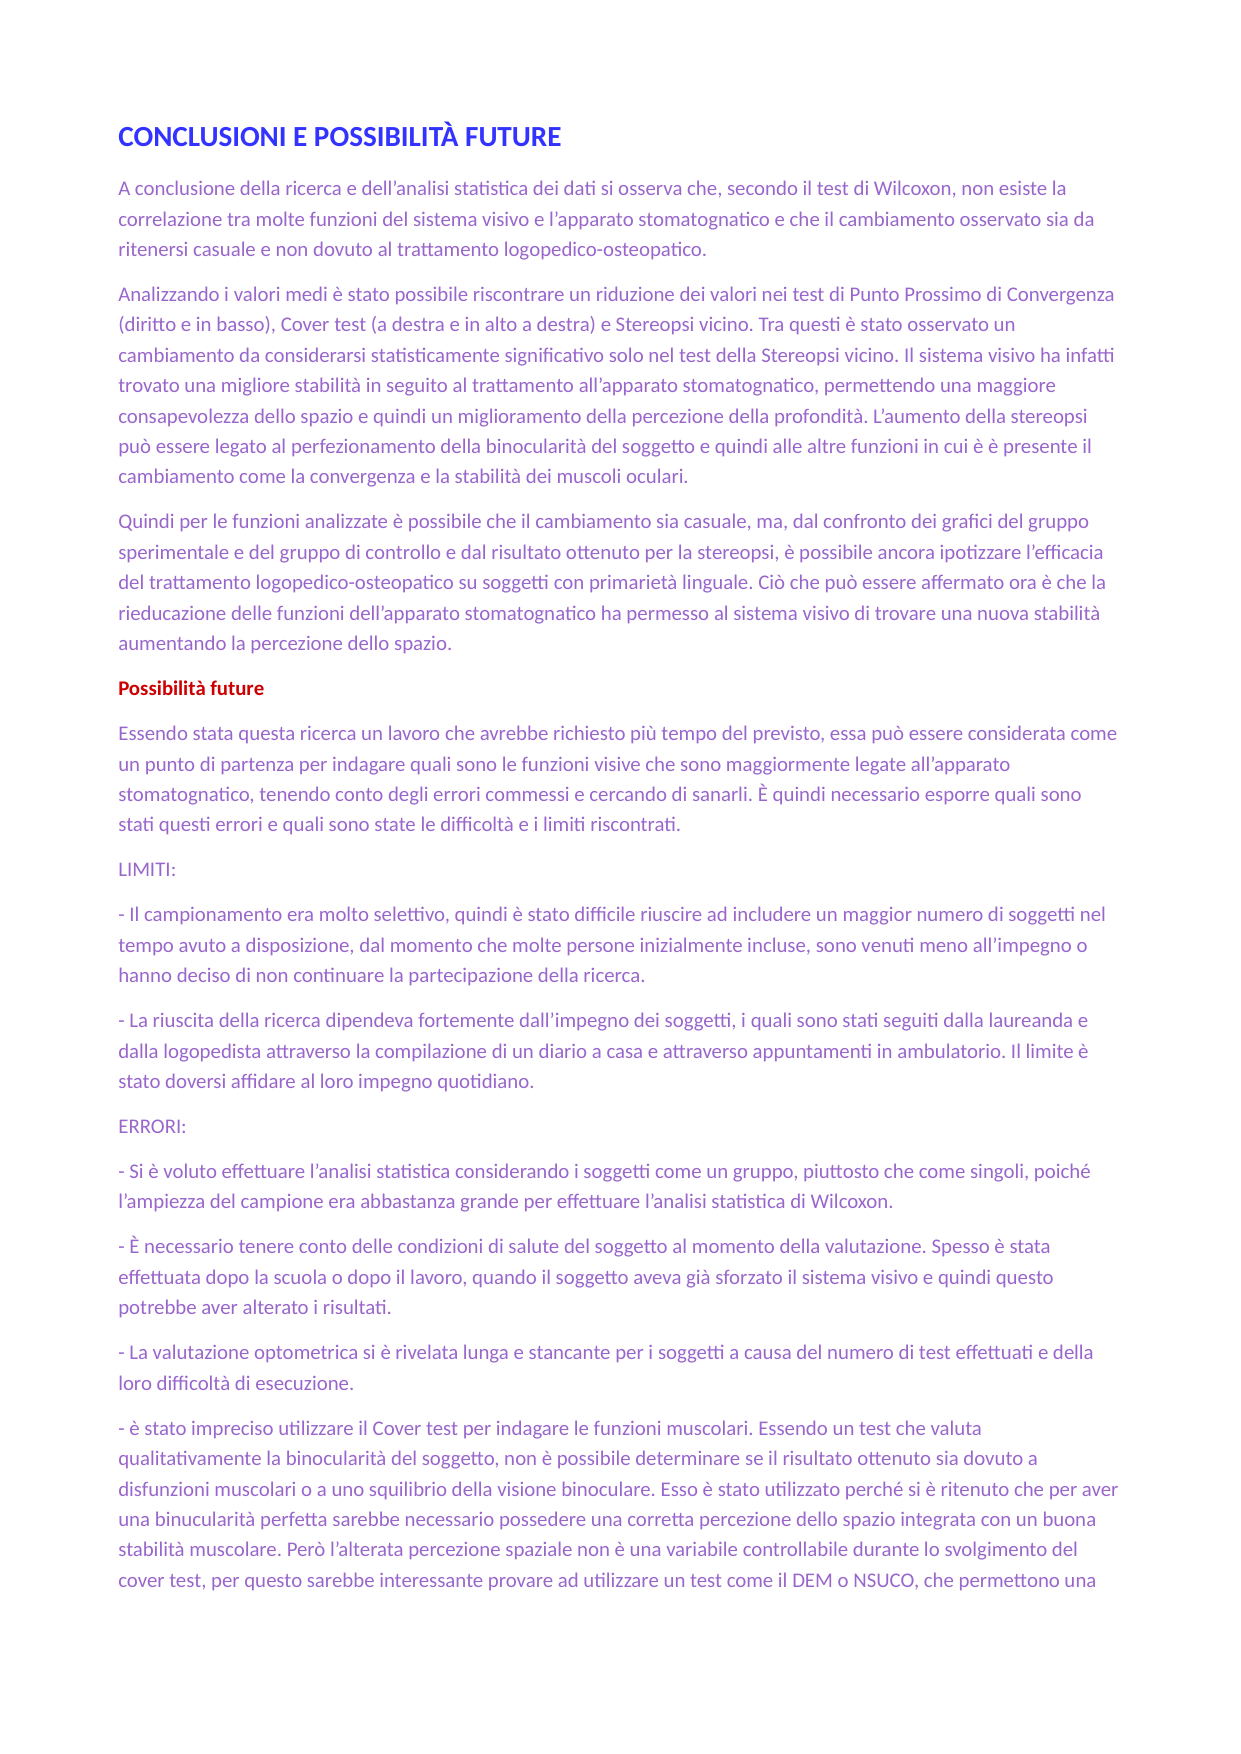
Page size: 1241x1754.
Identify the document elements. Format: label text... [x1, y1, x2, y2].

text - è stato impreciso utilizzare il Cover test per indagare le funzioni muscolari. Essendo un test che valuta qualitativamente la binocularità del soggetto, non è possibile determinare se il risultato ottenuto sia dovuto a disfunzioni muscolari o a uno squilibrio della visione binoculare. Esso è stato utilizzato perché si è ritenuto che per aver una binucularità perfetta sarebbe necessario possedere una corretta percezione dello spazio integrata con un buona stabilità muscolare. Però l’alterata percezione spaziale non è una variabile controllabile durante lo svolgimento del cover test, per questo sarebbe interessante provare ad utilizzare un test come il DEM o NSUCO, che permettono una [118, 1415, 1122, 1592]
text - La riuscita della ricerca dipendeva fortemente dall’impegno dei soggetti, i quali sono stati seguiti dalla laureanda e dalla logopedista attraverso la compilazione di un diario a casa e attraverso appuntamenti in ambulatorio. Il limite è stato doversi affidare al loro impegno quotidiano. [118, 1007, 1122, 1094]
text Analizzando i valori medi è stato possibile riscontrare un riduzione dei valori nei test di Punto Prossimo di Convergenza (diritto e in basso), Cover test (a destra e in alto a destra) e Stereopsi vicino. Tra questi è stato osservato un cambiamento da considerarsi statisticamente significativo solo nel test della Stereopsi vicino. Il sistema visivo ha infatti trovato una migliore stabilità in seguito al trattamento all’apparato stomatognatico, permettendo una maggiore consapevolezza dello spazio e quindi un miglioramento della percezione della profondità. L’aumento della stereopsi può essere legato al perfezionamento della binocularità del soggetto e quindi alle altre funzioni in cui è è presente il cambiamento come la convergenza e la stabilità dei muscoli oculari. [118, 281, 1122, 489]
text - Il campionamento era molto selettivo, quindi è stato difficile riuscire ad includere un maggior numero di soggetti nel tempo avuto a disposizione, dal momento che molte persone inizialmente incluse, sono venuti meno all’impegno o hanno deciso di non continuare la partecipazione della ricerca. [118, 902, 1122, 988]
text ERRORI: [118, 1113, 1122, 1139]
text A conclusione della ricerca e dell’analisi statistica dei dati si osserva che, secondo il test di Wilcoxon, non esiste la correlazione tra molte funzioni del sistema visivo e l’apparato stomatognatico e che il cambiamento osservato sia da ritenersi casuale e non dovuto al trattamento logopedico-osteopatico. [118, 175, 1122, 262]
text - È necessario tenere conto delle condizioni di salute del soggetto al momento della valutazione. Spesso è stata effettuata dopo la scuola o dopo il lavoro, quando il soggetto aveva già sforzato il sistema visivo e quindi questo potrebbe aver alterato i risultati. [118, 1234, 1122, 1320]
text - La valutazione optometrica si è rivelata lunga e stancante per i soggetti a causa del numero di test effettuati e della loro difficoltà di esecuzione. [118, 1339, 1122, 1395]
text CONCLUSIONI E POSSIBILITÀ FUTURE [118, 118, 1122, 154]
text - Si è voluto effettuare l’analisi statistica considerando i soggetti come un gruppo, piuttosto che come singoli, poiché l’ampiezza del campione era abbastanza grande per effettuare l’analisi statistica di Wilcoxon. [118, 1158, 1122, 1214]
text Quindi per le funzioni analizzate è possibile che il cambiamento sia casuale, ma, dal confronto dei grafici del gruppo sperimentale e del gruppo di controllo e dal risultato ottenuto per la stereopsi, è possibile ancora ipotizzare l’efficacia del trattamento logopedico-osteopatico su soggetti con primarietà linguale. Ciò che può essere affermato ora è che la rieducazione delle funzioni dell’apparato stomatognatico ha permesso al sistema visivo di trovare una nuova stabilità aumentando la percezione dello spazio. [118, 509, 1122, 656]
text Possibilità future [118, 675, 1122, 701]
text Essendo stata questa ricerca un lavoro che avrebbe richiesto più tempo del previsto, essa può essere considerata come un punto di partenza per indagare quali sono le funzioni visive che sono maggiormente legate all’apparato stomatognatico, tenendo conto degli errori commessi e cercando di sanarli. È quindi necessario esporre quali sono stati questi errori e quali sono state le difficoltà e i limiti riscontrati. [118, 720, 1122, 837]
text LIMITI: [118, 857, 1122, 882]
